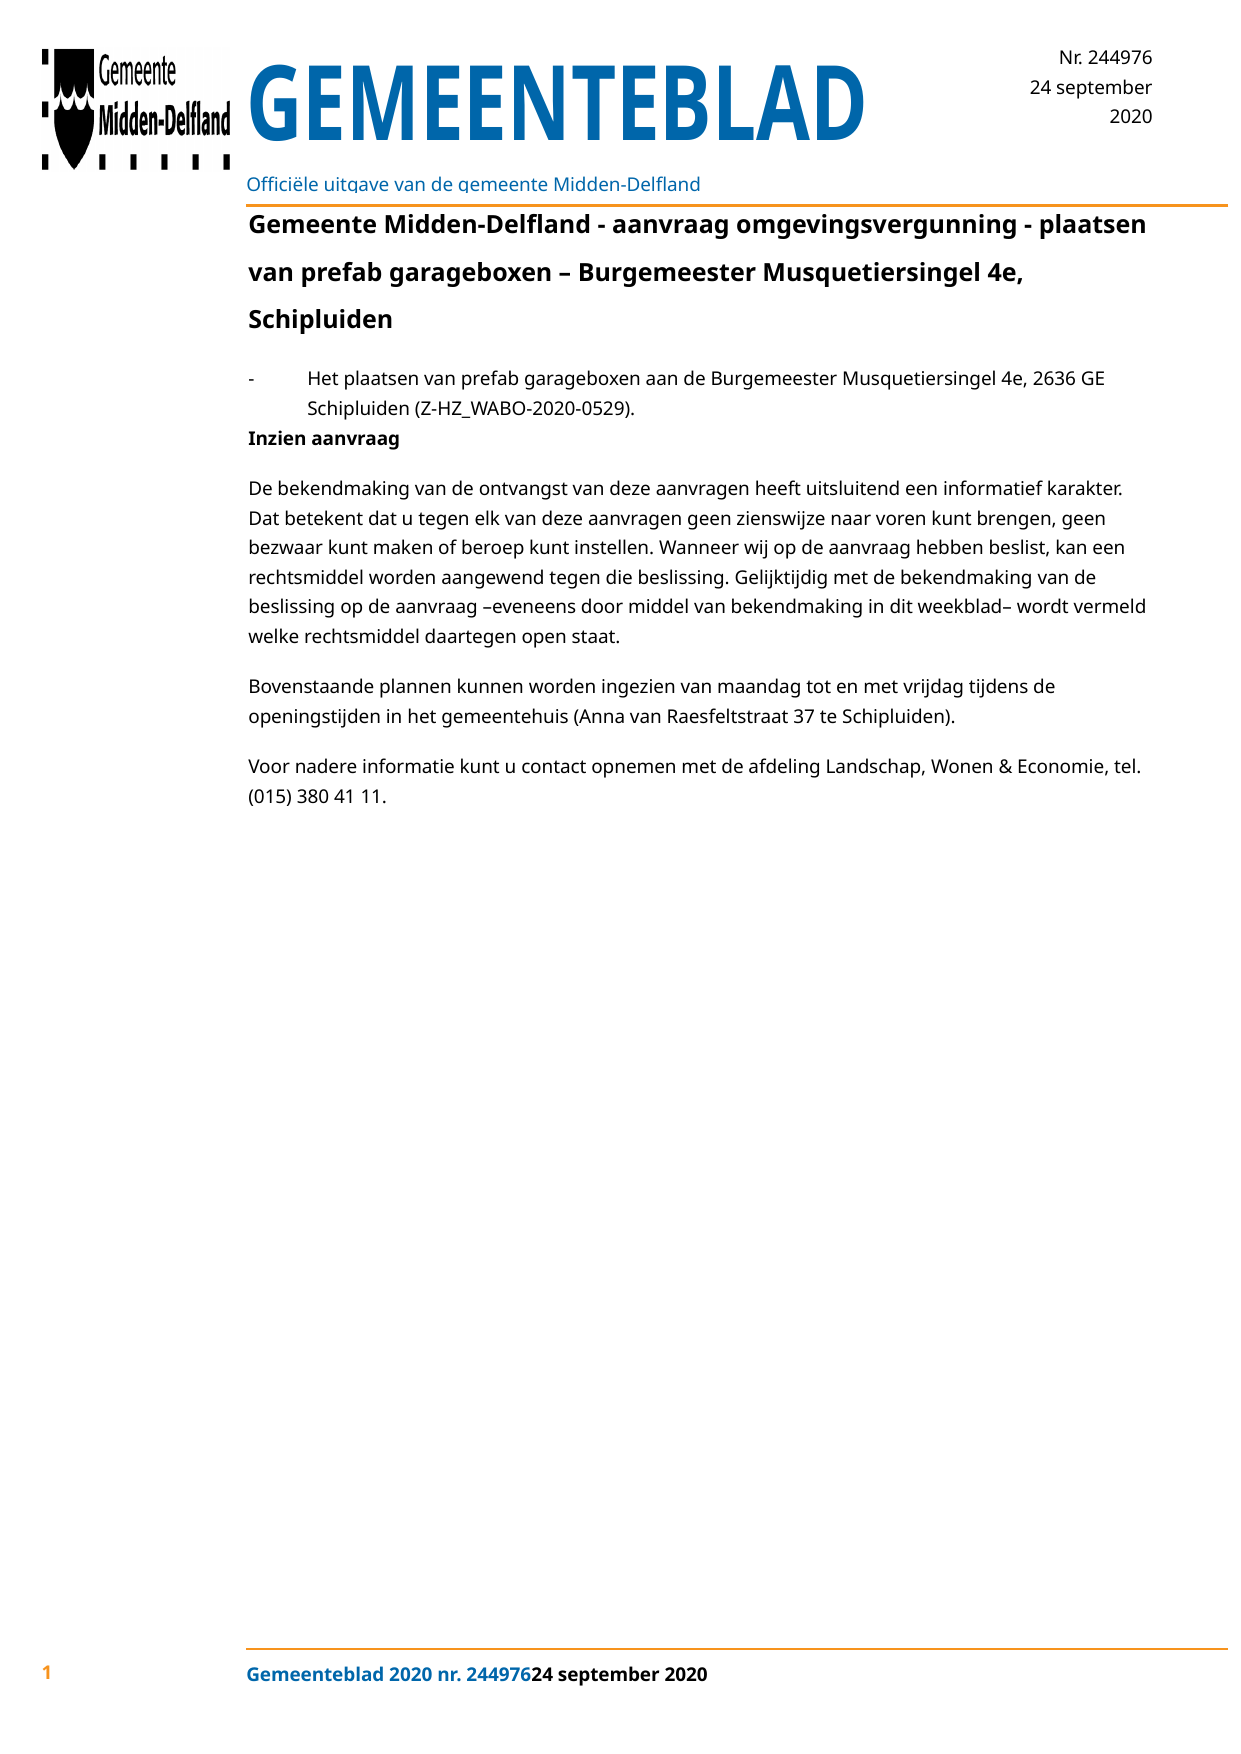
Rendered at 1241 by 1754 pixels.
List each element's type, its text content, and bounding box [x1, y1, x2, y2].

text De bekendmaking van de ontvangst van deze aanvragen heeft uitsluitend een informatief karakter. Dat betekent dat u tegen elk van deze aanvragen geen zienswijze naar voren kunt brengen, geen bezwaar kunt maken of beroep kunt instellen. Wanneer wij op de aanvraag hebben beslist, kan een rechtsmiddel worden aangewend tegen die beslissing. Gelijktijdig met de bekendmaking van de beslissing op de aanvraag –eveneens door middel van bekendmaking in dit weekblad– wordt vermeld welke rechtsmiddel daartegen open staat. [248, 475, 1152, 649]
text Gemeente Midden-Delfland - aanvraag omgevingsvergunning - plaatsen van prefab garageboxen – Burgemeester Musquetiersingel 4e, Schipluiden [248, 207, 1152, 336]
list Het plaatsen van prefab garageboxen aan de Burgemeester Musquetiersingel 4e, 2636 GE Schipluiden (Z-HZ_WABO-2020-0529). [248, 366, 1152, 421]
text Voor nadere informatie kunt u contact opnemen met de afdeling Landschap, Wonen & Economie, tel. (015) 380 41 11. [248, 753, 1152, 809]
picture [41, 47, 231, 172]
text Inzien aanvraag [248, 425, 1152, 450]
text Bovenstaande plannen kunnen worden ingezien van maandag tot en met vrijdag tijdens de openingstijden in het gemeentehuis (Anna van Raesfeltstraat 37 te Schipluiden). [248, 673, 1152, 729]
